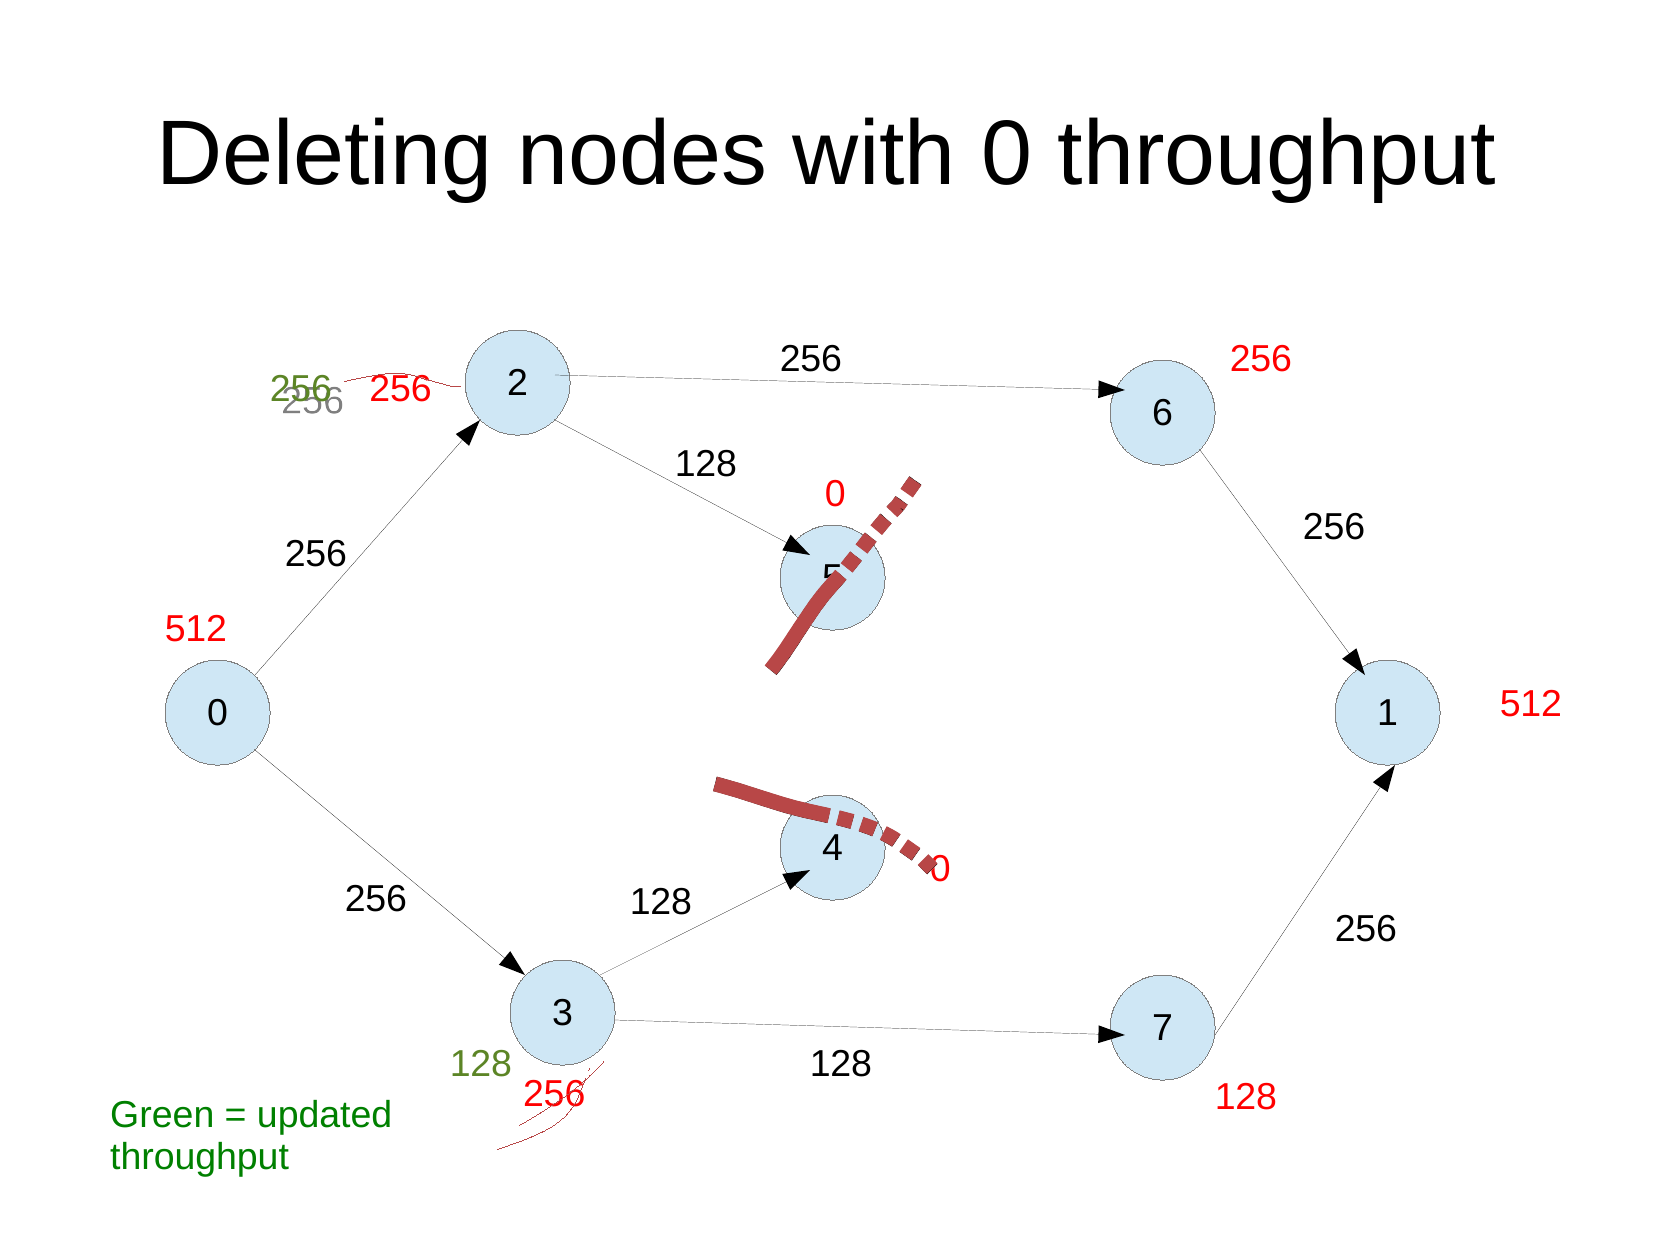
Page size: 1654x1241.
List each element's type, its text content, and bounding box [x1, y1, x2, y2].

text_box 256 [330, 870, 422, 927]
text_box 0 [165, 660, 271, 766]
text_box 512 [150, 600, 242, 657]
text_box 6 [1110, 360, 1216, 466]
text_box 3 [510, 960, 616, 1065]
text_box 256 [1320, 900, 1412, 961]
text_box 128 [615, 873, 707, 931]
text_box 128 [660, 435, 752, 492]
title Deleting nodes with 0 throughput [82, 49, 1571, 257]
text_box 256 [355, 360, 451, 417]
text_box 1 [1335, 660, 1441, 766]
text_box 4 [780, 795, 886, 901]
text_box 256 [1288, 498, 1381, 556]
text_box 256 [557, 1065, 601, 1122]
text_box 256 [1215, 330, 1307, 387]
text_box 7 [1110, 975, 1216, 1081]
text_box 256 [270, 525, 362, 582]
text_box 512 [1485, 675, 1577, 732]
text_box 2 [465, 330, 571, 436]
text_box 256 [765, 330, 857, 421]
text_box 128 [795, 1035, 887, 1092]
text_box 0 [810, 465, 861, 522]
text_box 5 [780, 525, 886, 631]
text_box 0 [915, 840, 966, 897]
text_box Green = updated throughput [95, 1086, 408, 1227]
text_box 128 [1200, 1068, 1292, 1126]
text_box 256 [255, 360, 355, 417]
text_box 128 [435, 1035, 557, 1122]
